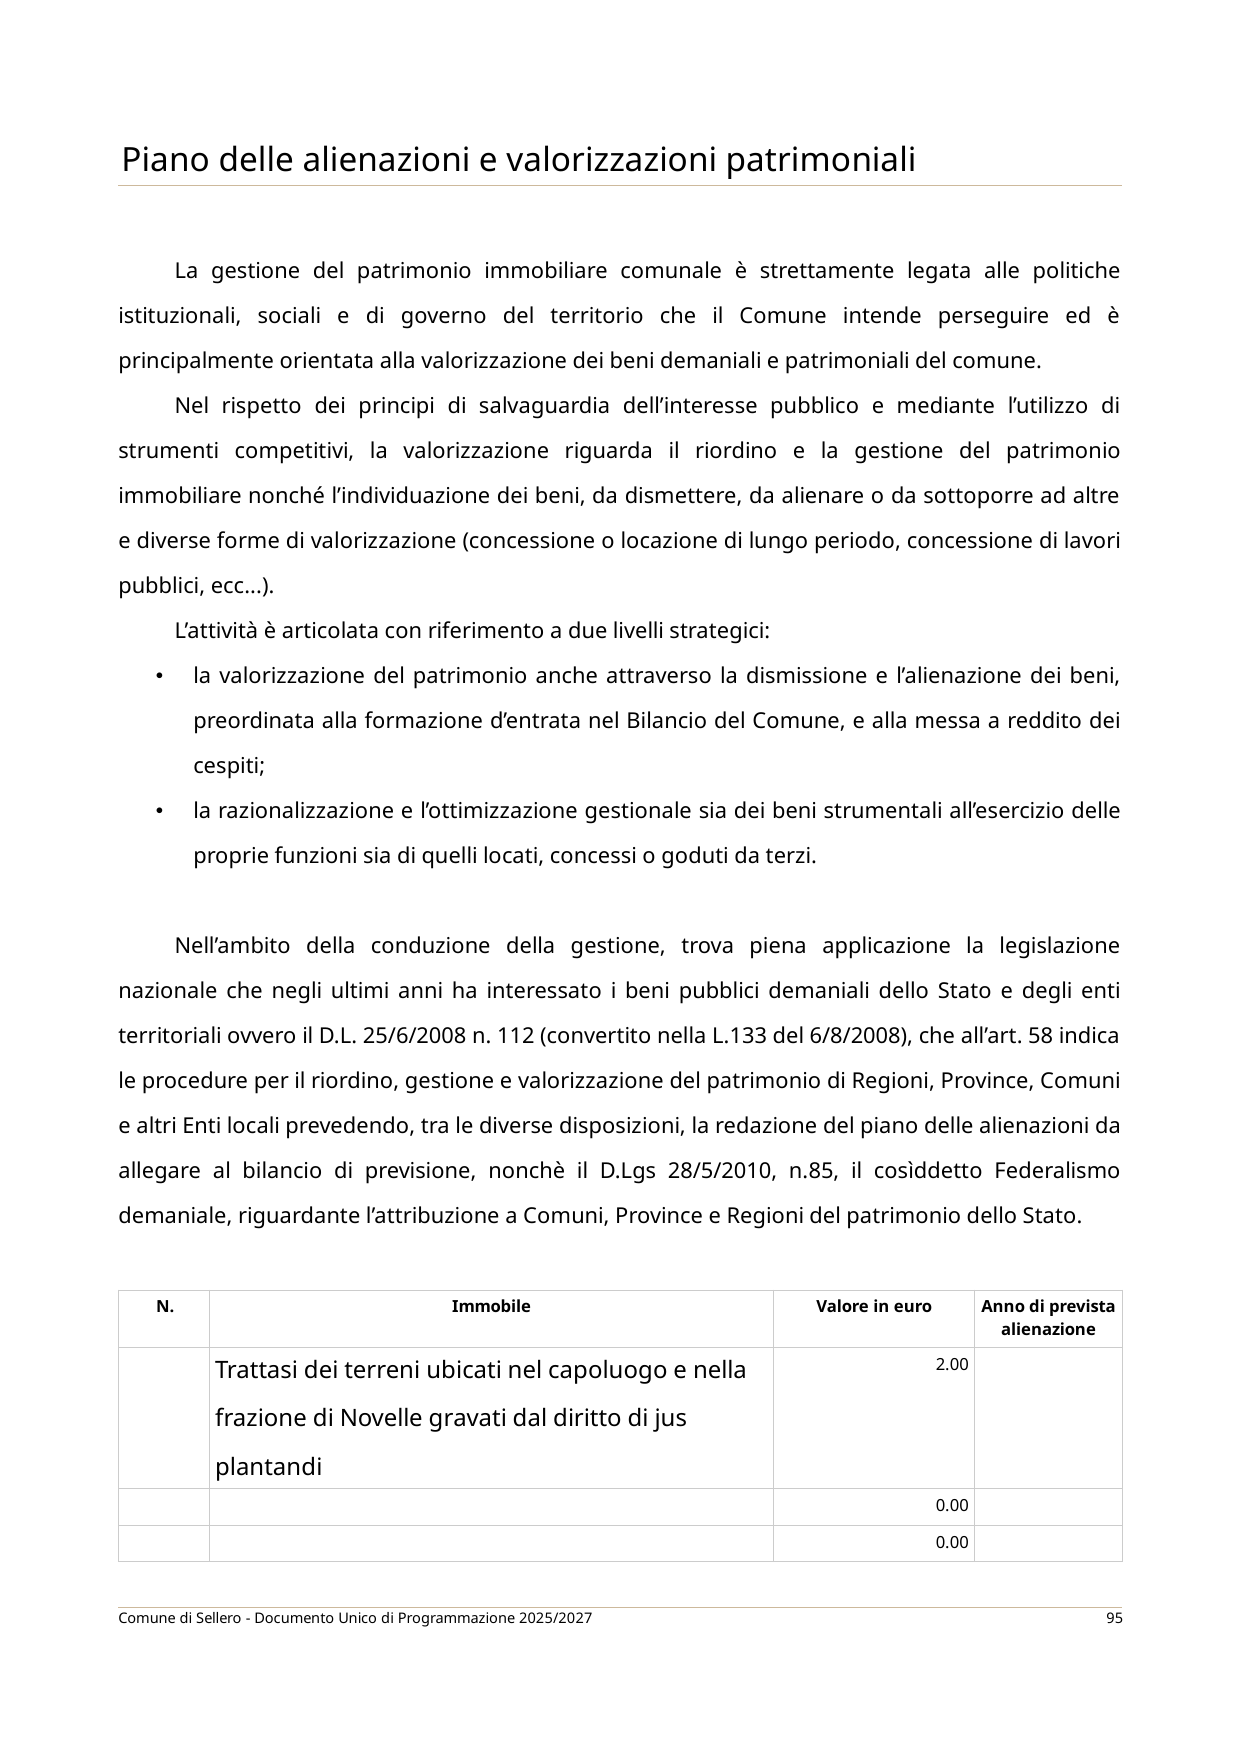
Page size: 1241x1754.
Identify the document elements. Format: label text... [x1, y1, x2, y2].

table_cell [975, 1489, 1122, 1525]
table_header Anno di prevista alienazione [975, 1291, 1122, 1346]
list la valorizzazione del patrimonio anche attraverso la dismissione e l’alienazione dei beni, preordinata alla formazione d’entrata nel Bilancio del Comune, e alla messa a reddito dei cespiti; [156, 659, 1122, 779]
table_cell [975, 1348, 1122, 1488]
table_header Valore in euro [774, 1291, 974, 1346]
table_cell [210, 1526, 773, 1561]
table_cell [120, 1526, 209, 1561]
table_cell [120, 1489, 209, 1525]
table_cell [975, 1526, 1122, 1561]
table_cell 2,00 [774, 1348, 974, 1488]
list la razionalizzazione e l’ottimizzazione gestionale sia dei beni strumentali all’esercizio delle proprie funzioni sia di quelli locati, concessi o goduti da terzi. [156, 794, 1122, 869]
table_cell 0,00 [774, 1526, 974, 1561]
table_cell Trattasi dei terreni ubicati nel capoluogo e nella frazione di Novelle gravati dal diritto di jus plantandi [210, 1348, 773, 1488]
text Nell’ambito della conduzione della gestione, trova piena applicazione la legislazione nazionale che negli ultimi anni ha interessato i beni pubblici demaniali dello Stato e degli enti territoriali ovvero il D.L. 25/6/2008 n. 112 (convertito nella L.133 del 6/8/2008), che all’art. 58 indica le procedure per il riordino, gestione e valorizzazione del patrimonio di Regioni, Province, Comuni e altri Enti locali prevedendo, tra le diverse disposizioni, la redazione del piano delle alienazioni da allegare al bilancio di previsione, nonchè il D.Lgs 28/5/2010, n.85, il cosìddetto Federalismo demaniale, riguardante l’attribuzione a Comuni, Province e Regioni del patrimonio dello Stato. [118, 929, 1122, 1229]
table_cell [210, 1489, 773, 1525]
table_cell [120, 1348, 209, 1488]
text Nel rispetto dei principi di salvaguardia dell’interesse pubblico e mediante l’utilizzo di strumenti competitivi, la valorizzazione riguarda il riordino e la gestione del patrimonio immobiliare nonché l’individuazione dei beni, da dismettere, da alienare o da sottoporre ad altre e diverse forme di valorizzazione (concessione o locazione di lungo periodo, concessione di lavori pubblici, ecc...). [118, 389, 1122, 599]
text La gestione del patrimonio immobiliare comunale è strettamente legata alle politiche istituzionali, sociali e di governo del territorio che il Comune intende perseguire ed è principalmente orientata alla valorizzazione dei beni demaniali e patrimoniali del comune. [118, 254, 1122, 374]
table_header Immobile [210, 1291, 773, 1346]
text Piano delle alienazioni e valorizzazioni patrimoniali [118, 133, 1122, 185]
text L’attività è articolata con riferimento a due livelli strategici: [118, 614, 1122, 644]
table_header N. [120, 1291, 209, 1346]
table_cell 0,00 [774, 1489, 974, 1525]
